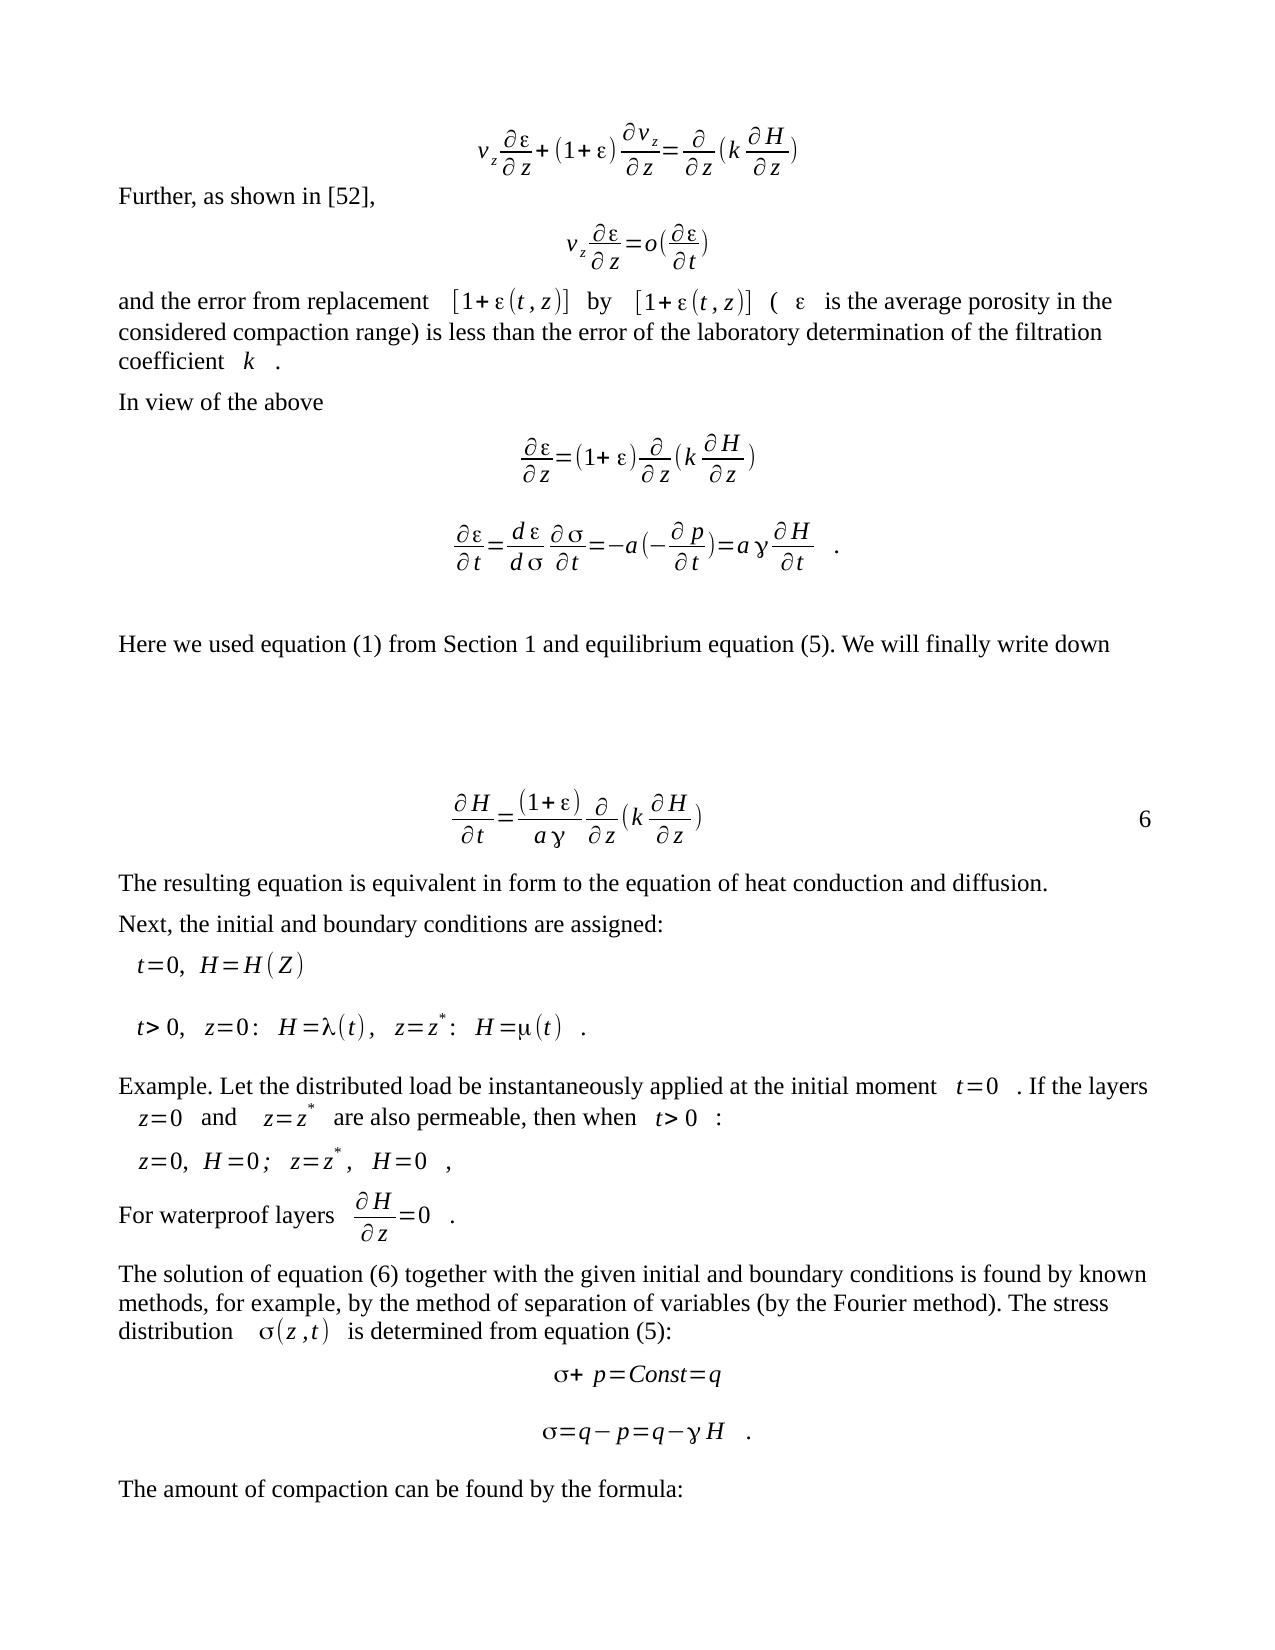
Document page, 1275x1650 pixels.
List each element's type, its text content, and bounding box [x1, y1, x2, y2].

text For waterproof layers. [118, 1187, 1157, 1246]
text Further, as shown in [52], [118, 181, 1157, 210]
text The resulting equation is equivalent in form to the equation of heat conduction and diffusion. [118, 868, 1157, 897]
text The solution of equation (6) together with the given initial and boundary conditions is found by known methods, for example, by the method of separation of variables (by the Fourier method). The stress distribution is determined from equation (5): [118, 1259, 1157, 1347]
text , [118, 1143, 1157, 1175]
table_header 6 [1041, 782, 1157, 868]
text In view of the above [118, 387, 1157, 416]
text . [118, 1416, 1157, 1445]
text . [118, 1009, 1157, 1042]
table_header [118, 782, 1041, 868]
text and the error from replacement by (is the average porosity in the considered compaction range) is less than the error of the laboratory determination of the filtration coefficient. [118, 286, 1157, 375]
text The amount of compaction can be found by the formula: [118, 1474, 1157, 1503]
text . [118, 516, 1157, 576]
text Example. Let the distributed load be instantaneously applied at the initial moment. If the layers and are also permeable, then when: [118, 1071, 1157, 1131]
text Here we used equation (1) from Section 1 and equilibrium equation (5). We will finally write down [118, 629, 1157, 658]
text Next, the initial and boundary conditions are assigned: [118, 909, 1157, 938]
